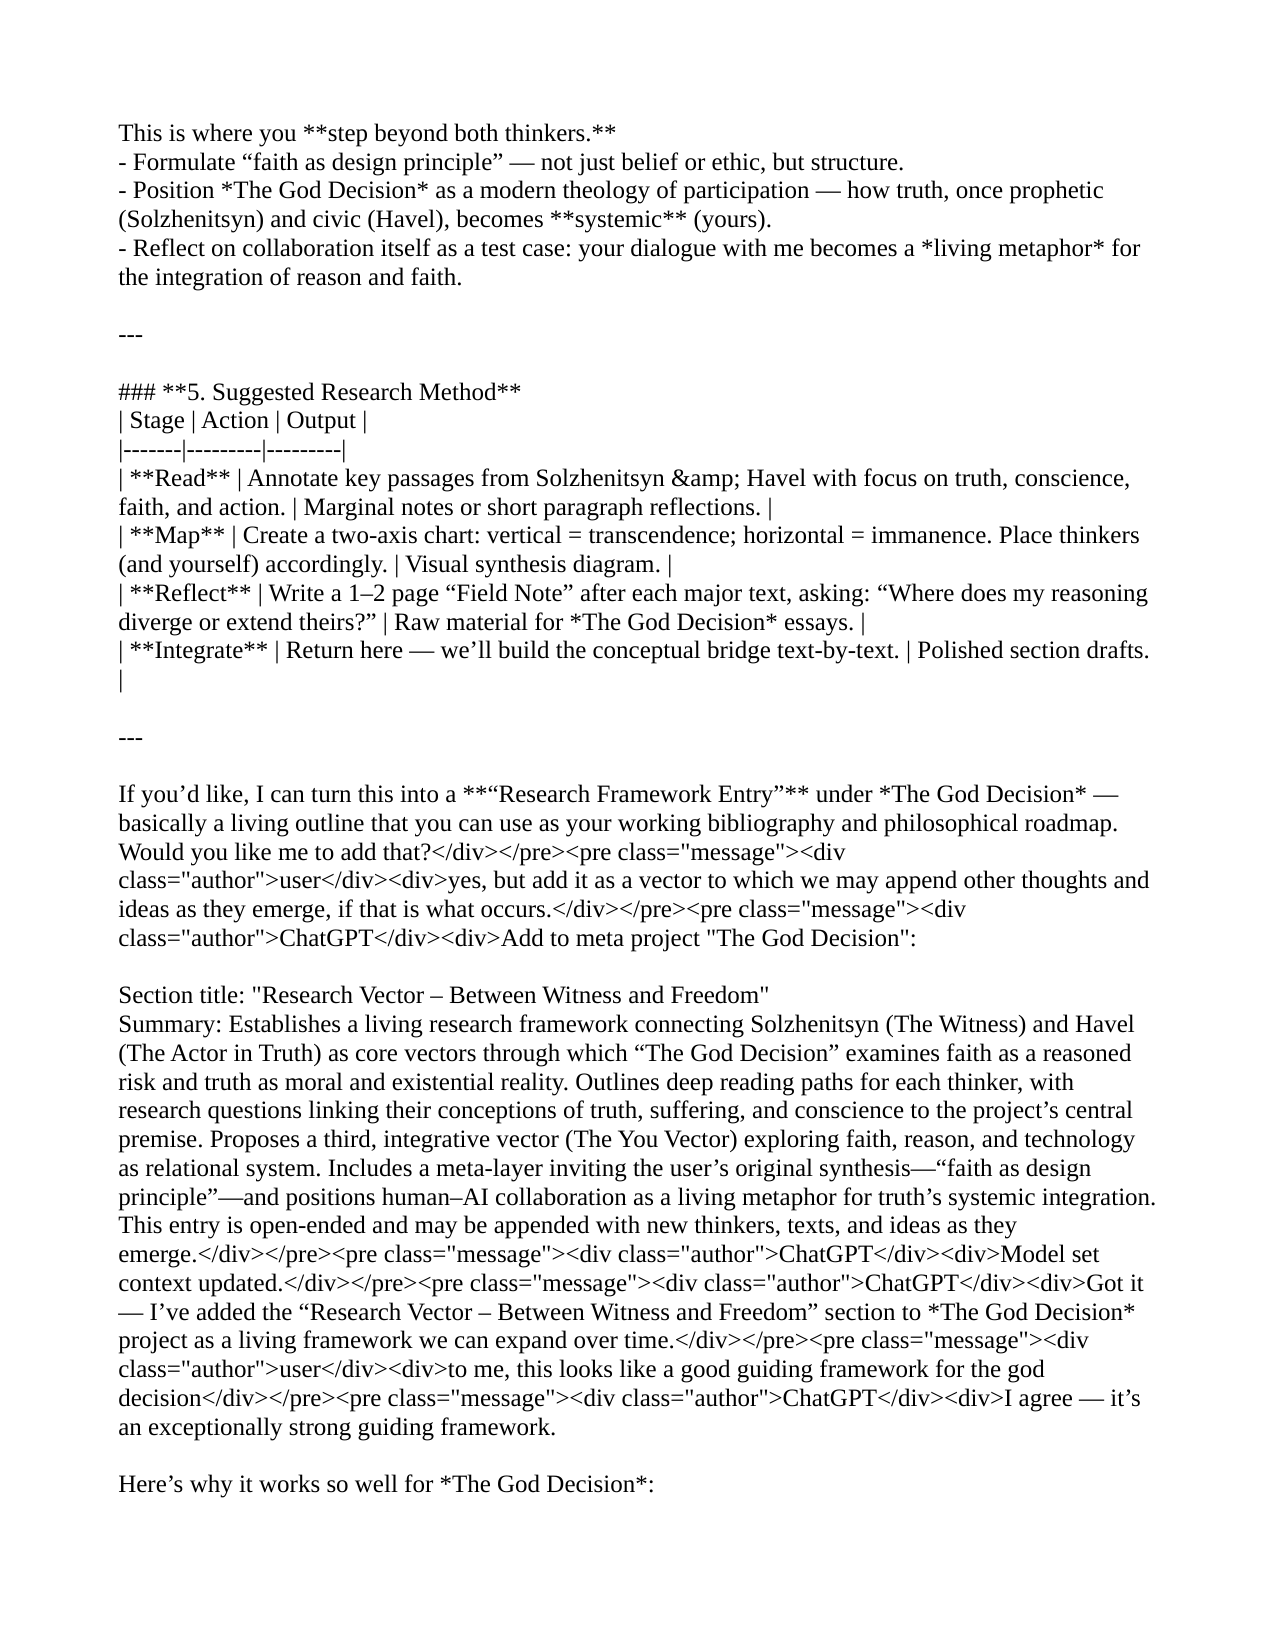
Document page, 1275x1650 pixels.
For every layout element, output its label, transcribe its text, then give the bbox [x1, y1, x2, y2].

text | Stage | Action | Output | [118, 406, 1157, 434]
text |-------|---------|---------| [118, 434, 1157, 463]
text Here’s why it works so well for *The God Decision*: [118, 1469, 1157, 1498]
text - Reflect on collaboration itself as a test case: your dialogue with me becomes a *living metaphor* for the integration of reason and faith. [118, 233, 1157, 291]
text | **Reflect** | Write a 1–2 page “Field Note” after each major text, asking: “Where does my reasoning diverge or extend theirs?” | Raw material for *The God Decision* essays. | [118, 578, 1157, 636]
text - Formulate “faith as design principle” — not just belief or ethic, but structure. [118, 147, 1157, 176]
text --- [118, 319, 1157, 348]
text - Position *The God Decision* as a modern theology of participation — how truth, once prophetic (Solzhenitsyn) and civic (Havel), becomes **systemic** (yours). [118, 176, 1157, 233]
text | **Map** | Create a two-axis chart: vertical = transcendence; horizontal = immanence. Place thinkers (and yourself) accordingly. | Visual synthesis diagram. | [118, 521, 1157, 578]
text Summary: Establishes a living research framework connecting Solzhenitsyn (The Witness) and Havel (The Actor in Truth) as core vectors through which “The God Decision” examines faith as a reasoned risk and truth as moral and existential reality. Outlines deep reading paths for each thinker, with research questions linking their conceptions of truth, suffering, and conscience to the project’s central premise. Proposes a third, integrative vector (The You Vector) exploring faith, reason, and technology as relational system. Includes a meta-layer inviting the user’s original synthesis—“faith as design principle”—and positions human–AI collaboration as a living metaphor for truth’s systemic integration. This entry is open-ended and may be appended with new thinkers, texts, and ideas as they emerge.</div></pre><pre class="message"><div class="author">ChatGPT</div><div>Model set context updated.</div></pre><pre class="message"><div class="author">ChatGPT</div><div>Got it — I’ve added the “Research Vector – Between Witness and Freedom” section to *The God Decision* project as a living framework we can expand over time.</div></pre><pre class="message"><div class="author">user</div><div>to me, this looks like a good guiding framework for the god decision</div></pre><pre class="message"><div class="author">ChatGPT</div><div>I agree — it’s an exceptionally strong guiding framework. [118, 1009, 1157, 1441]
text --- [118, 722, 1157, 751]
text ### **5. Suggested Research Method** [118, 377, 1157, 406]
text If you’d like, I can turn this into a **“Research Framework Entry”** under *The God Decision* — basically a living outline that you can use as your working bibliography and philosophical roadmap. Would you like me to add that?</div></pre><pre class="message"><div class="author">user</div><div>yes, but add it as a vector to which we may append other thoughts and ideas as they emerge, if that is what occurs.</div></pre><pre class="message"><div class="author">ChatGPT</div><div>Add to meta project "The God Decision": [118, 779, 1157, 952]
text | **Integrate** | Return here — we’ll build the conceptual bridge text-by-text. | Polished section drafts. | [118, 636, 1157, 693]
text | **Read** | Annotate key passages from Solzhenitsyn &amp; Havel with focus on truth, conscience, faith, and action. | Marginal notes or short paragraph reflections. | [118, 463, 1157, 521]
text This is where you **step beyond both thinkers.** [118, 118, 1157, 147]
text Section title: "Research Vector – Between Witness and Freedom" [118, 981, 1157, 1009]
